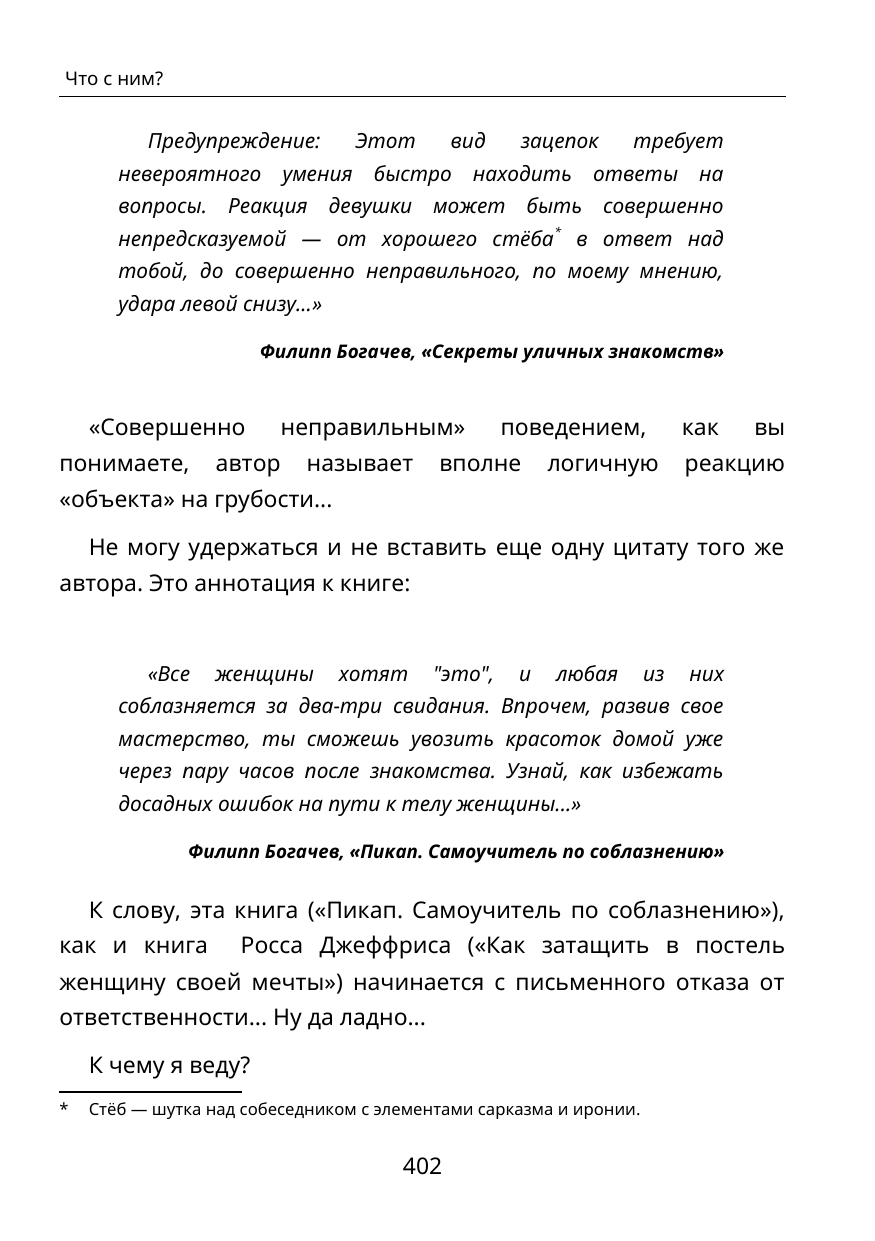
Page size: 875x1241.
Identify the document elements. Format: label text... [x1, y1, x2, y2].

text Не могу удержаться и не вставить еще одну цитату того же автора. Это аннотация к книге: [59, 531, 786, 598]
text К чему я веду? [59, 1049, 786, 1080]
text «Совершенно неправильным» поведением, как вы понимаете, автор называет вполне логичную реакцию «объекта» на грубости... [59, 411, 786, 514]
text Филипп Богачев, «Пикап. Самоучитель по соблазнению» [118, 833, 726, 863]
text К слову, эта книга («Пикап. Самоучитель по соблазнению»), как и книга Росса Джеффриса («Как затащить в постель женщину своей мечты») начинается с письменного отказа от ответственности... Ну да ладно... [59, 893, 786, 1033]
text Предупреждение: Этот вид зацепок требует невероятного умения быстро находить ответы на вопросы. Реакция девушки может быть совершенно непредсказуемой — от хорошего стёба в ответ над тобой, до совершенно неправильного, по моему мнению, удара левой снизу...» [118, 126, 726, 317]
text Филипп Богачев, «Секреты уличных знакомств» [118, 333, 726, 363]
text «Все женщины хотят "это", и любая из них соблазняется за два-три свидания. Впрочем, развив свое мастерство, ты сможешь увозить красоток домой уже через пару часов после знакомства. Узнай, как избежать досадных ошибок на пути к телу женщины...» [118, 659, 726, 818]
text Стёб — шутка над собеседником с элементами сарказма и иронии. [59, 1098, 786, 1120]
